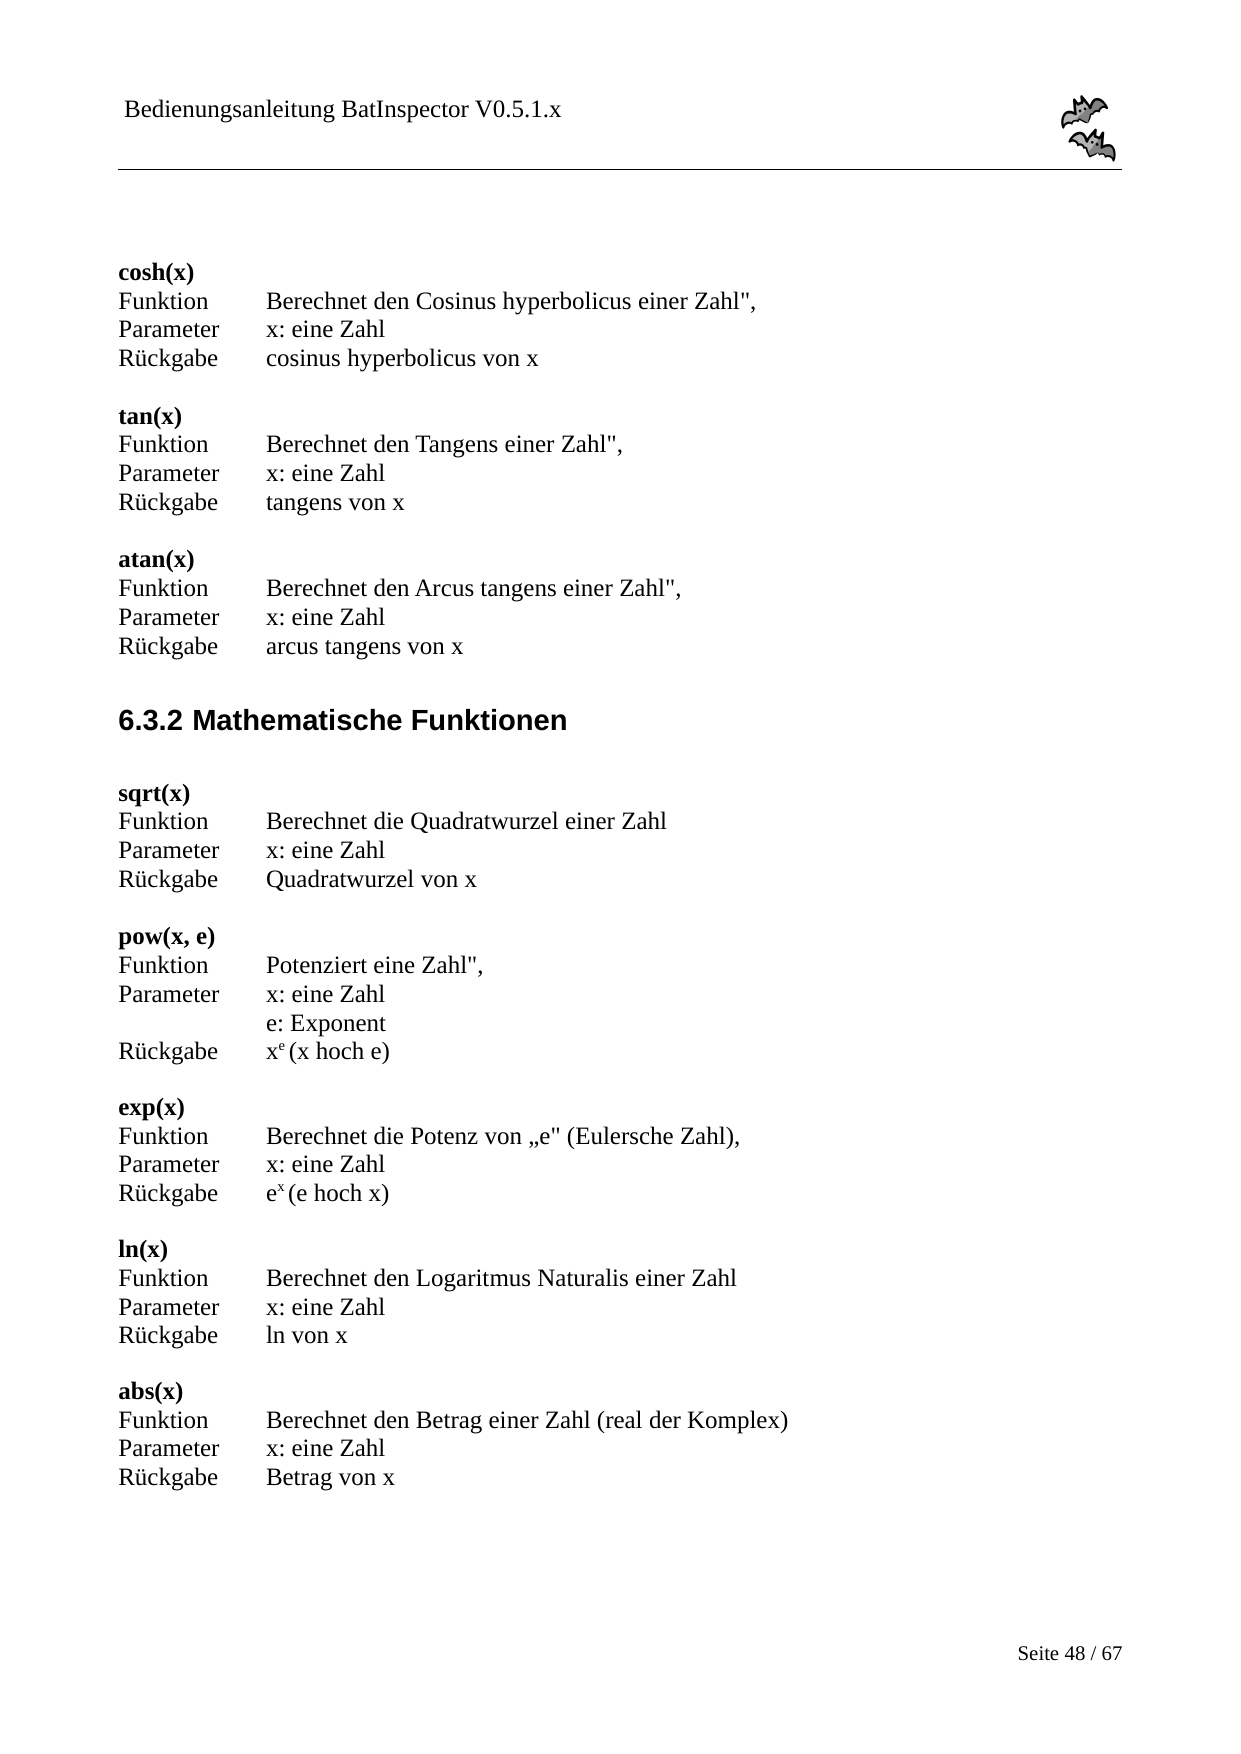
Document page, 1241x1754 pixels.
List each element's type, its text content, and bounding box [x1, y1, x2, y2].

text Parameter x: eine Zahl [118, 1292, 1122, 1320]
text exp(x) [118, 1092, 1122, 1121]
text Rückgabe Betrag von x [118, 1462, 1122, 1491]
text Funktion Potenziert eine Zahl", [118, 950, 1122, 979]
text Rückgabe xe (x hoch e) [118, 1036, 1122, 1065]
text atan(x) [118, 544, 1122, 573]
text pow(x, e) [118, 921, 1122, 950]
text Funktion Berechnet die Potenz von „e" (Eulersche Zahl), [118, 1121, 1122, 1149]
text Funktion Berechnet den Arcus tangens einer Zahl", [118, 573, 1122, 602]
text Rückgabe arcus tangens von x [118, 631, 1122, 659]
subtitle Mathematische Funktionen [118, 703, 1122, 736]
text cosh(x) [118, 257, 1122, 286]
text Parameter x: eine Zahl e: Exponent [118, 979, 1122, 1036]
text Rückgabe Quadratwurzel von x [118, 864, 1122, 893]
picture [1057, 95, 1120, 162]
text Parameter x: eine Zahl [118, 602, 1122, 631]
text Funktion Berechnet den Cosinus hyperbolicus einer Zahl", [118, 286, 1122, 314]
text Funktion Berechnet die Quadratwurzel einer Zahl [118, 806, 1122, 835]
text Rückgabe ln von x [118, 1320, 1122, 1349]
text abs(x) [118, 1376, 1122, 1405]
text Funktion Berechnet den Betrag einer Zahl (real der Komplex) [118, 1405, 1122, 1433]
text sqrt(x) [118, 778, 1122, 806]
text Rückgabe ex (e hoch x) [118, 1178, 1122, 1207]
text ln(x) [118, 1234, 1122, 1263]
text Parameter x: eine Zahl [118, 835, 1122, 864]
text Parameter x: eine Zahl [118, 1433, 1122, 1462]
text Parameter x: eine Zahl [118, 1149, 1122, 1178]
text Funktion Berechnet den Tangens einer Zahl", [118, 429, 1122, 458]
text Parameter x: eine Zahl [118, 458, 1122, 487]
text tan(x) [118, 401, 1122, 429]
text Rückgabe tangens von x [118, 487, 1122, 516]
text Funktion Berechnet den Logaritmus Naturalis einer Zahl [118, 1263, 1122, 1292]
text Parameter x: eine Zahl [118, 314, 1122, 343]
text Rückgabe cosinus hyperbolicus von x [118, 343, 1122, 372]
